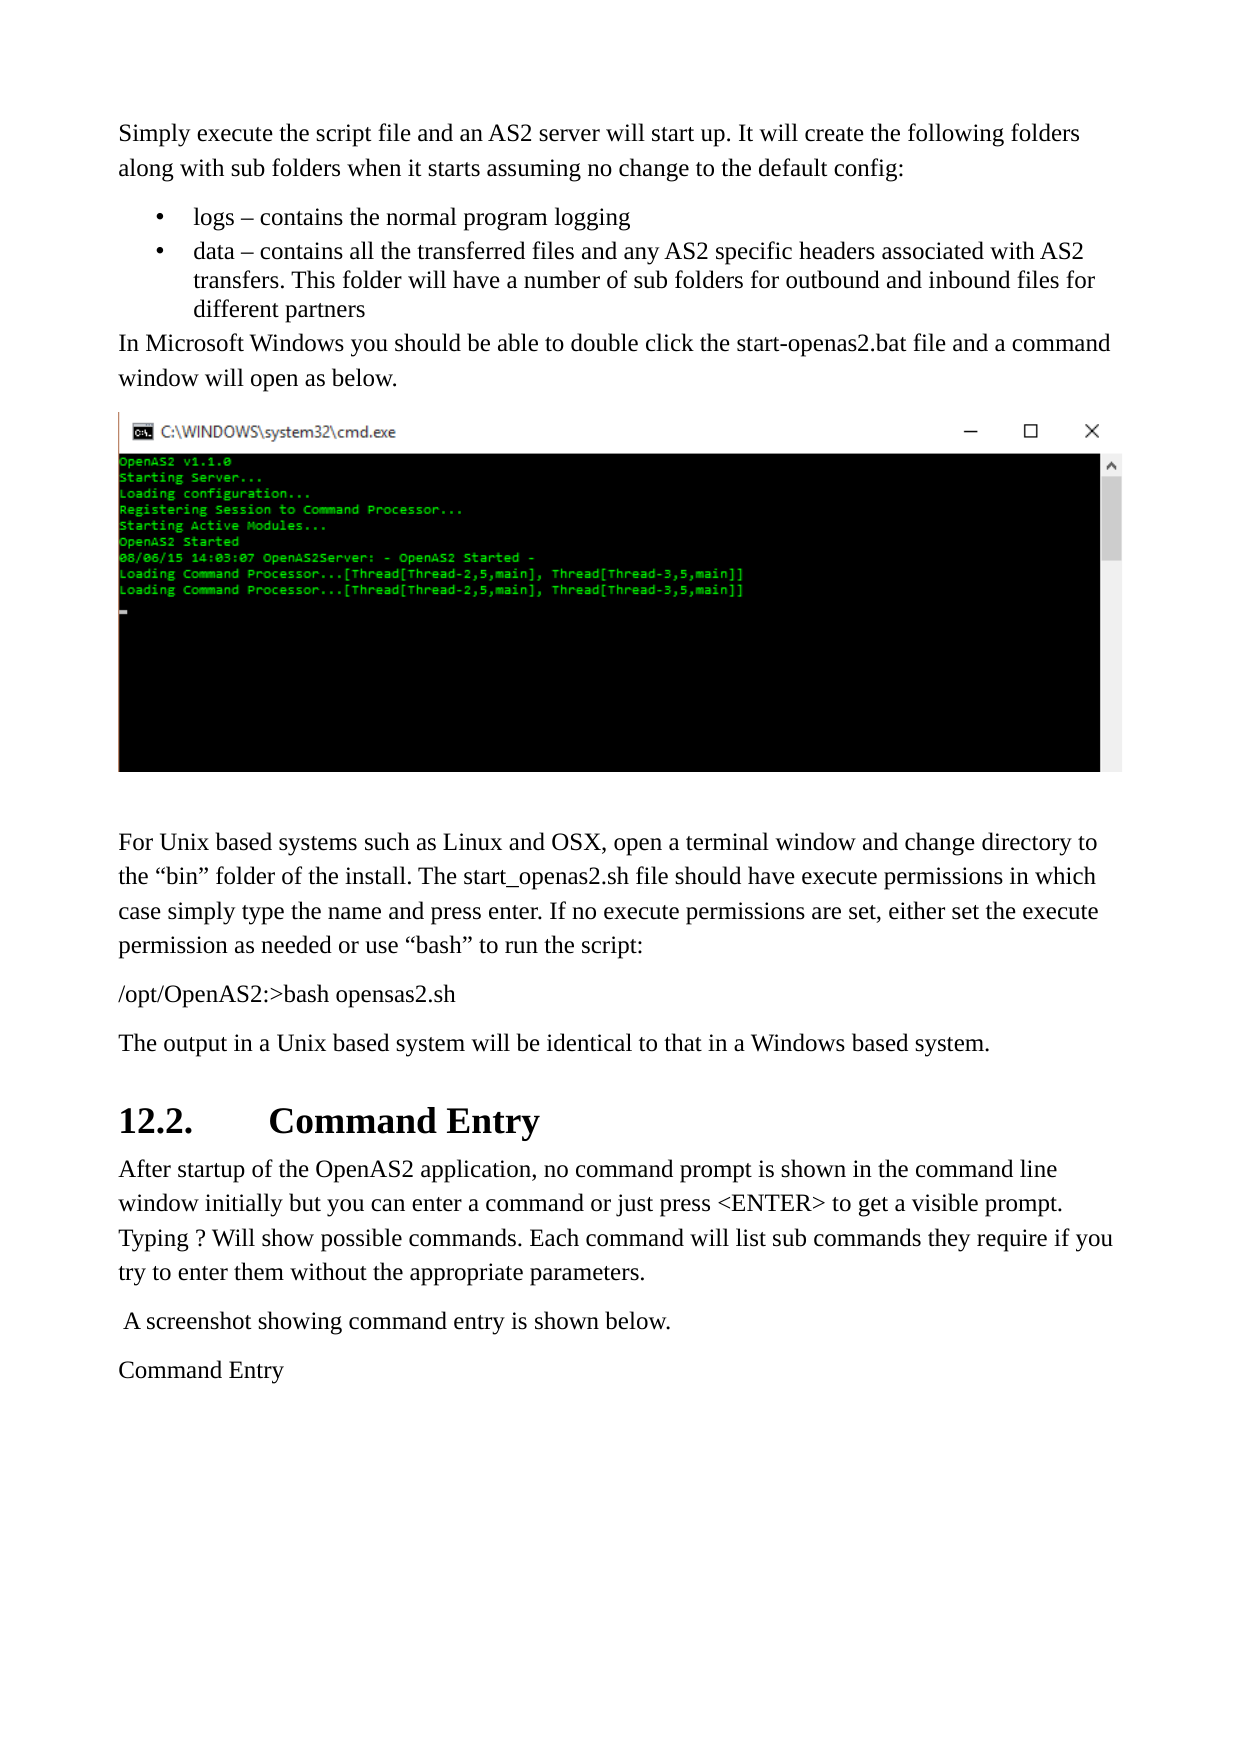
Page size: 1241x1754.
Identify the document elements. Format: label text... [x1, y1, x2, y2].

list logs – contains the normal program logging [156, 202, 1122, 230]
text In Microsoft Windows you should be able to double click the start-openas2.bat file and a command window will open as below. [118, 328, 1122, 392]
text Command Entry [118, 1355, 1122, 1384]
picture [118, 412, 1123, 772]
text /opt/OpenAS2:>bash opensas2.sh [118, 979, 1122, 1008]
text Simply execute the script file and an AS2 server will start up. It will create the following folders along with sub folders when it starts assuming no change to the default config: [118, 118, 1122, 181]
subtitle Command Entry [118, 1098, 1122, 1141]
list data – contains all the transferred files and any AS2 specific headers associated with AS2 transfers. This folder will have a number of sub folders for outbound and inbound files for different partners [156, 236, 1122, 323]
text For Unix based systems such as Linux and OSX, open a terminal window and change directory to the “bin” folder of the install. The start_openas2.sh file should have execute permissions in which case simply type the name and press enter. If no execute permissions are set, either set the execute permission as needed or use “bash” to run the script: [118, 827, 1122, 959]
text After startup of the OpenAS2 application, no command prompt is shown in the command line window initially but you can enter a command or just press <ENTER> to get a visible prompt. Typing ? Will show possible commands. Each command will list sub commands they require if you try to enter them without the appropriate parameters. [118, 1154, 1122, 1286]
text A screenshot showing command entry is shown below. [118, 1306, 1122, 1335]
text The output in a Unix based system will be identical to that in a Windows based system. [118, 1028, 1122, 1057]
